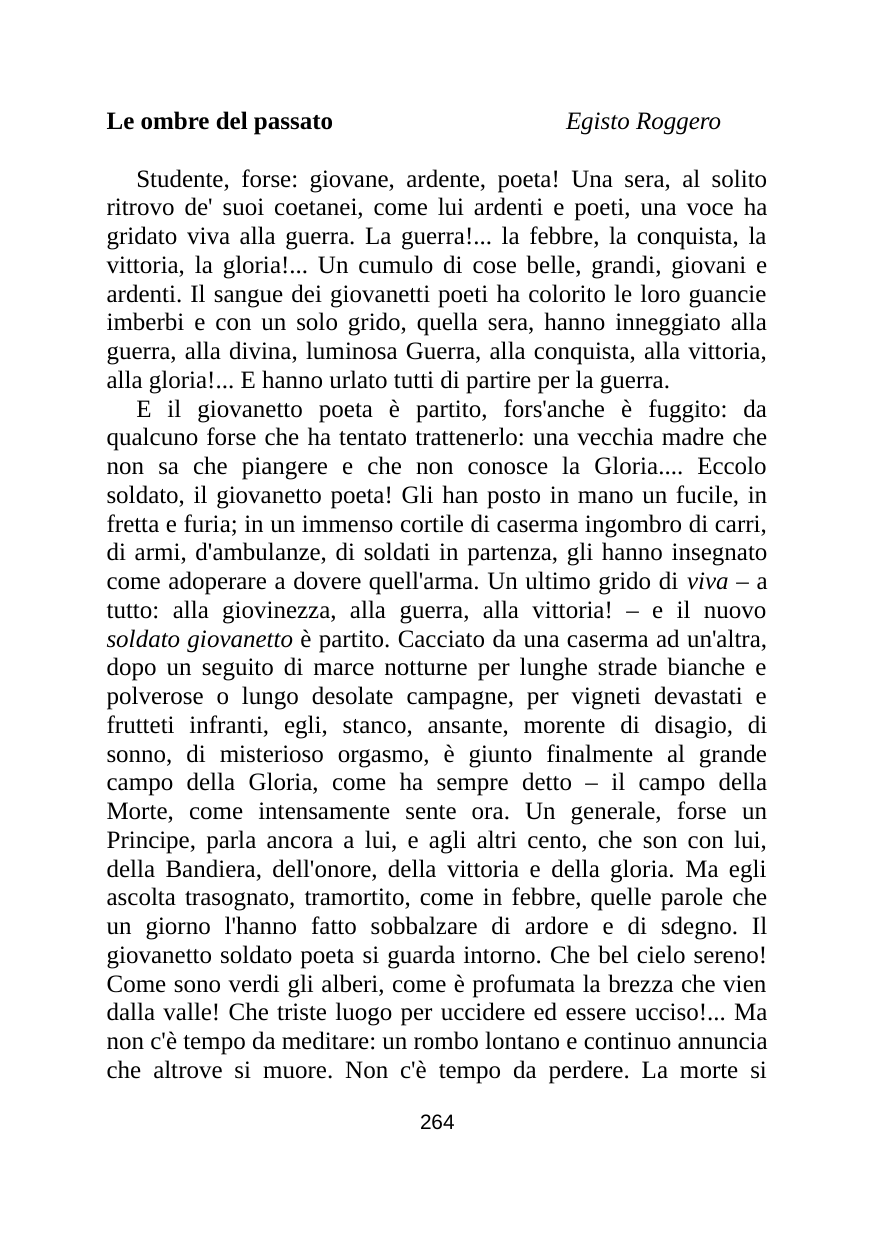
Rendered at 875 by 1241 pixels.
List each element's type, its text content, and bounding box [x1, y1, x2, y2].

text Studente, forse: giovane, ardente, poeta! Una sera, al solito ritrovo de' suoi coetanei, come lui ardenti e poeti, una voce ha gridato viva alla guerra. La guerra!... la febbre, la conquista, la vittoria, la gloria!... Un cumulo di cose belle, grandi, giovani e ardenti. Il sangue dei giovanetti poeti ha colorito le loro guancie imberbi e con un solo grido, quella sera, hanno inneggiato alla guerra, alla divina, luminosa Guerra, alla conquista, alla vittoria, alla gloria!... E hanno urlato tutti di partire per la guerra. [106, 164, 768, 394]
text E il giovanetto poeta è partito, fors'anche è fuggito: da qualcuno forse che ha tentato trattenerlo: una vecchia madre che non sa che piangere e che non conosce la Gloria.... Eccolo soldato, il giovanetto poeta! Gli han posto in mano un fucile, in fretta e furia; in un immenso cortile di caserma ingombro di carri, di armi, d'ambulanze, di soldati in partenza, gli hanno insegnato come adoperare a dovere quell'arma. Un ultimo grido di viva – a tutto: alla giovinezza, alla guerra, alla vittoria! – e il nuovo soldato giovanetto è partito. Cacciato da una caserma ad un'altra, dopo un seguito di marce notturne per lunghe strade bianche e polverose o lungo desolate campagne, per vigneti devastati e frutteti infranti, egli, stanco, ansante, morente di disagio, di sonno, di misterioso orgasmo, è giunto finalmente al grande campo della Gloria, come ha sempre detto – il campo della Morte, come intensamente sente ora. Un generale, forse un Principe, parla ancora a lui, e agli altri cento, che son con lui, della Bandiera, dell'onore, della vittoria e della gloria. Ma egli ascolta trasognato, tramortito, come in febbre, quelle parole che un giorno l'hanno fatto sobbalzare di ardore e di sdegno. Il giovanetto soldato poeta si guarda intorno. Che bel cielo sereno! Come sono verdi gli alberi, come è profumata la brezza che vien dalla valle! Che triste luogo per uccidere ed essere ucciso!... Ma non c'è tempo da meditare: un rombo lontano e continuo annuncia che altrove si muore. Non c'è tempo da perdere. La morte si [106, 394, 768, 1084]
